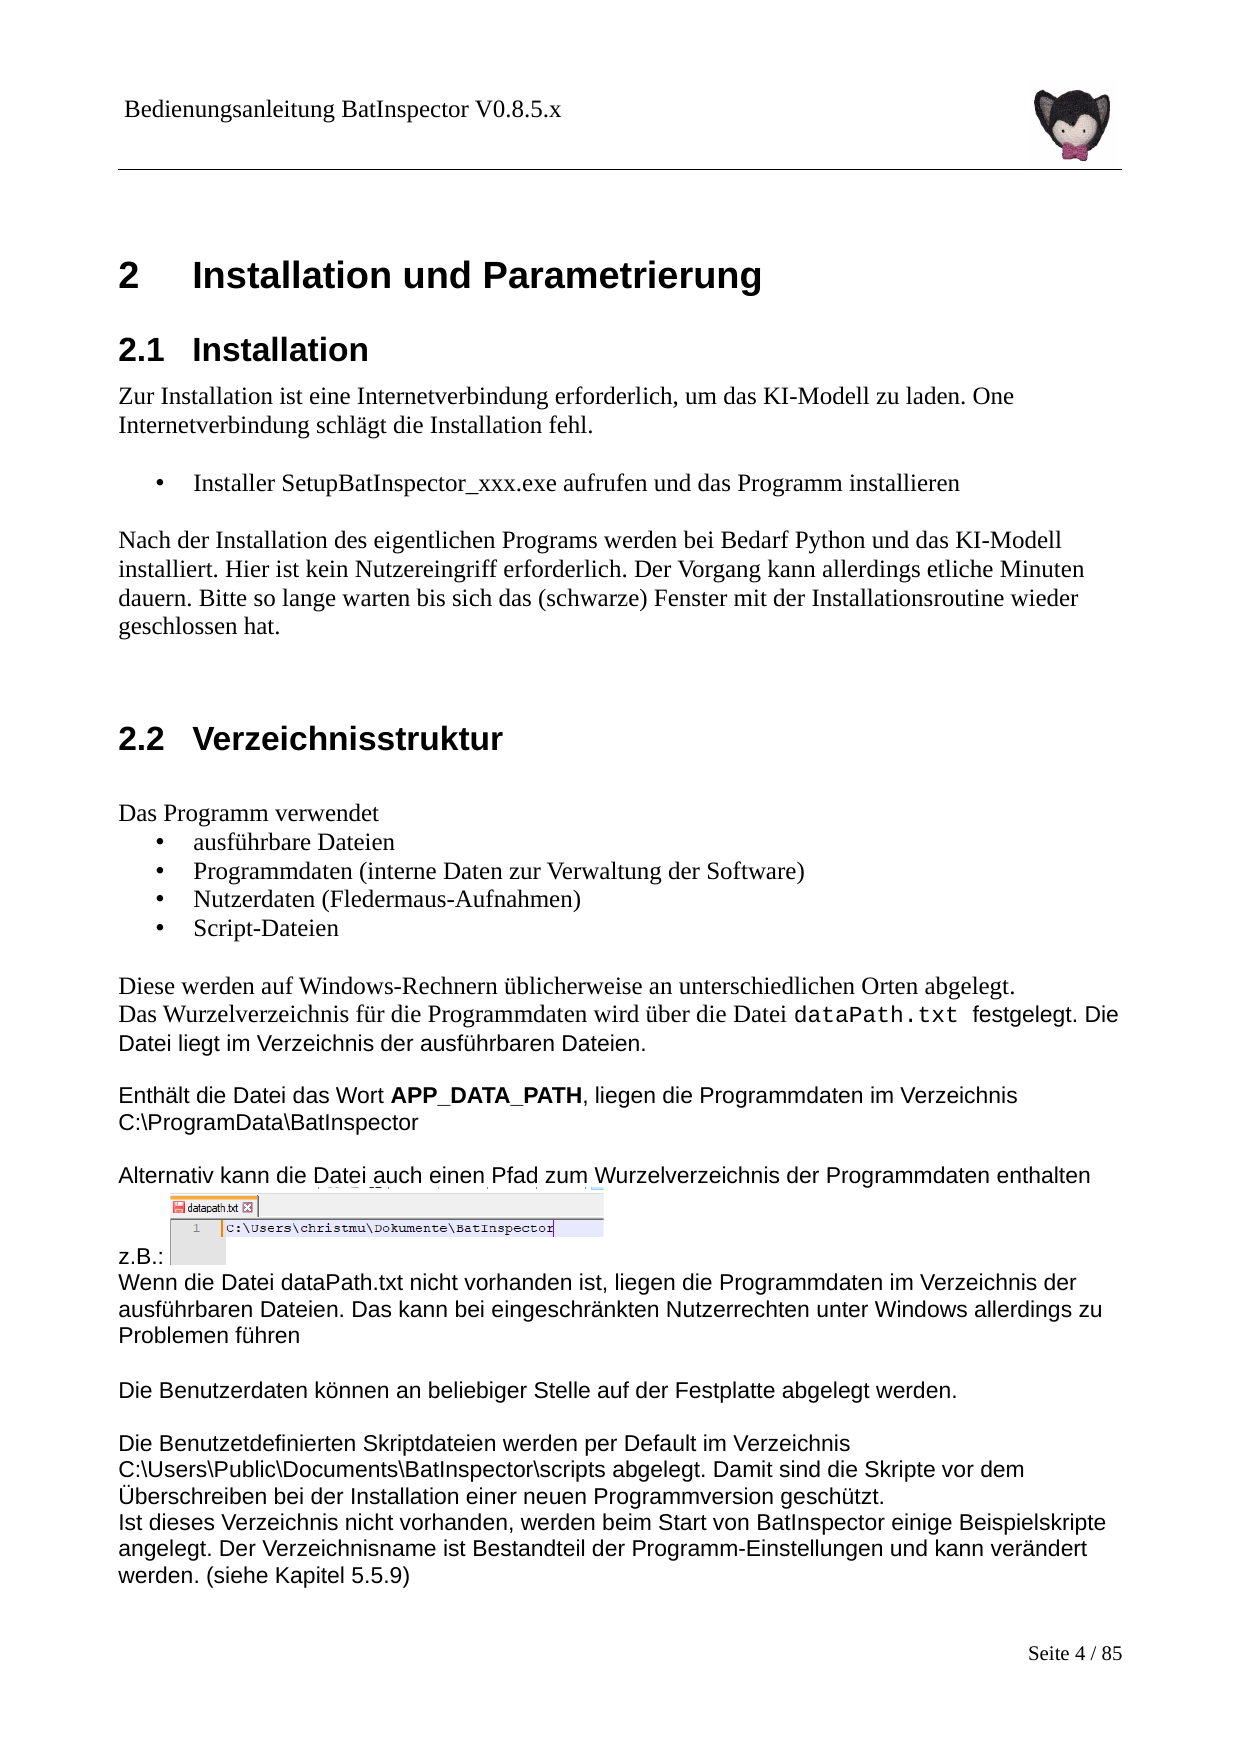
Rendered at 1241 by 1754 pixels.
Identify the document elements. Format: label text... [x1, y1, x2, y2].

text Alternativ kann die Datei auch einen Pfad zum Wurzelverzeichnis der Programmdaten enthalten z.B.: [118, 1162, 1122, 1269]
text Das Wurzelverzeichnis für die Programmdaten wird über die Datei dataPath.txt festgelegt. Die Datei liegt im Verzeichnis der ausführbaren Dateien. [118, 999, 1122, 1056]
text C:\ProgramData\BatInspector [118, 1109, 1122, 1135]
list ausführbare Dateien [156, 827, 1122, 856]
text Die Benutzerdaten können an beliebiger Stelle auf der Festplatte abgelegt werden. [118, 1377, 1122, 1403]
list Nutzerdaten (Fledermaus-Aufnahmen) [156, 884, 1122, 913]
text Diese werden auf Windows-Rechnern üblicherweise an unterschiedlichen Orten abgelegt. [118, 971, 1122, 999]
text Enthält die Datei das Wort APP_DATA_PATH, liegen die Programmdaten im Verzeichnis [118, 1082, 1122, 1109]
list Script-Dateien [156, 913, 1122, 971]
subtitle Installation und Parametrierung [118, 253, 1122, 297]
picture [170, 1187, 604, 1265]
text C:\Users\Public\Documents\BatInspector\scripts abgelegt. Damit sind die Skripte vor dem Überschreiben bei der Installation einer neuen Programmversion geschützt. [118, 1456, 1122, 1509]
text Ist dieses Verzeichnis nicht vorhanden, werden beim Start von BatInspector einige Beispielskripte angelegt. Der Verzeichnisname ist Bestandteil der Programm-Einstellungen und kann verändert werden. (siehe Kapitel 5.5.9) [118, 1509, 1122, 1588]
list Programmdaten (interne Daten zur Verwaltung der Software) [156, 856, 1122, 884]
subtitle Installation [118, 330, 1122, 369]
list Installer SetupBatInspector_xxx.exe aufrufen und das Programm installieren [156, 468, 1122, 496]
picture [1030, 80, 1119, 169]
text Zur Installation ist eine Internetverbindung erforderlich, um das KI-Modell zu laden. One Internetverbindung schlägt die Installation fehl. [118, 381, 1122, 439]
text Wenn die Datei dataPath.txt nicht vorhanden ist, liegen die Programmdaten im Verzeichnis der ausführbaren Dateien. Das kann bei eingeschränkten Nutzerrechten unter Windows allerdings zu Problemen führen [118, 1269, 1122, 1348]
text Die Benutzetdefinierten Skriptdateien werden per Default im Verzeichnis [118, 1430, 1122, 1456]
text Das Programm verwendet [118, 798, 1122, 827]
text Nach der Installation des eigentlichen Programs werden bei Bedarf Python und das KI-Modell installiert. Hier ist kein Nutzereingriff erforderlich. Der Vorgang kann allerdings etliche Minuten dauern. Bitte so lange warten bis sich das (schwarze) Fenster mit der Installationsroutine wieder geschlossen hat. [118, 496, 1122, 640]
subtitle Verzeichnisstruktur [118, 718, 1122, 757]
